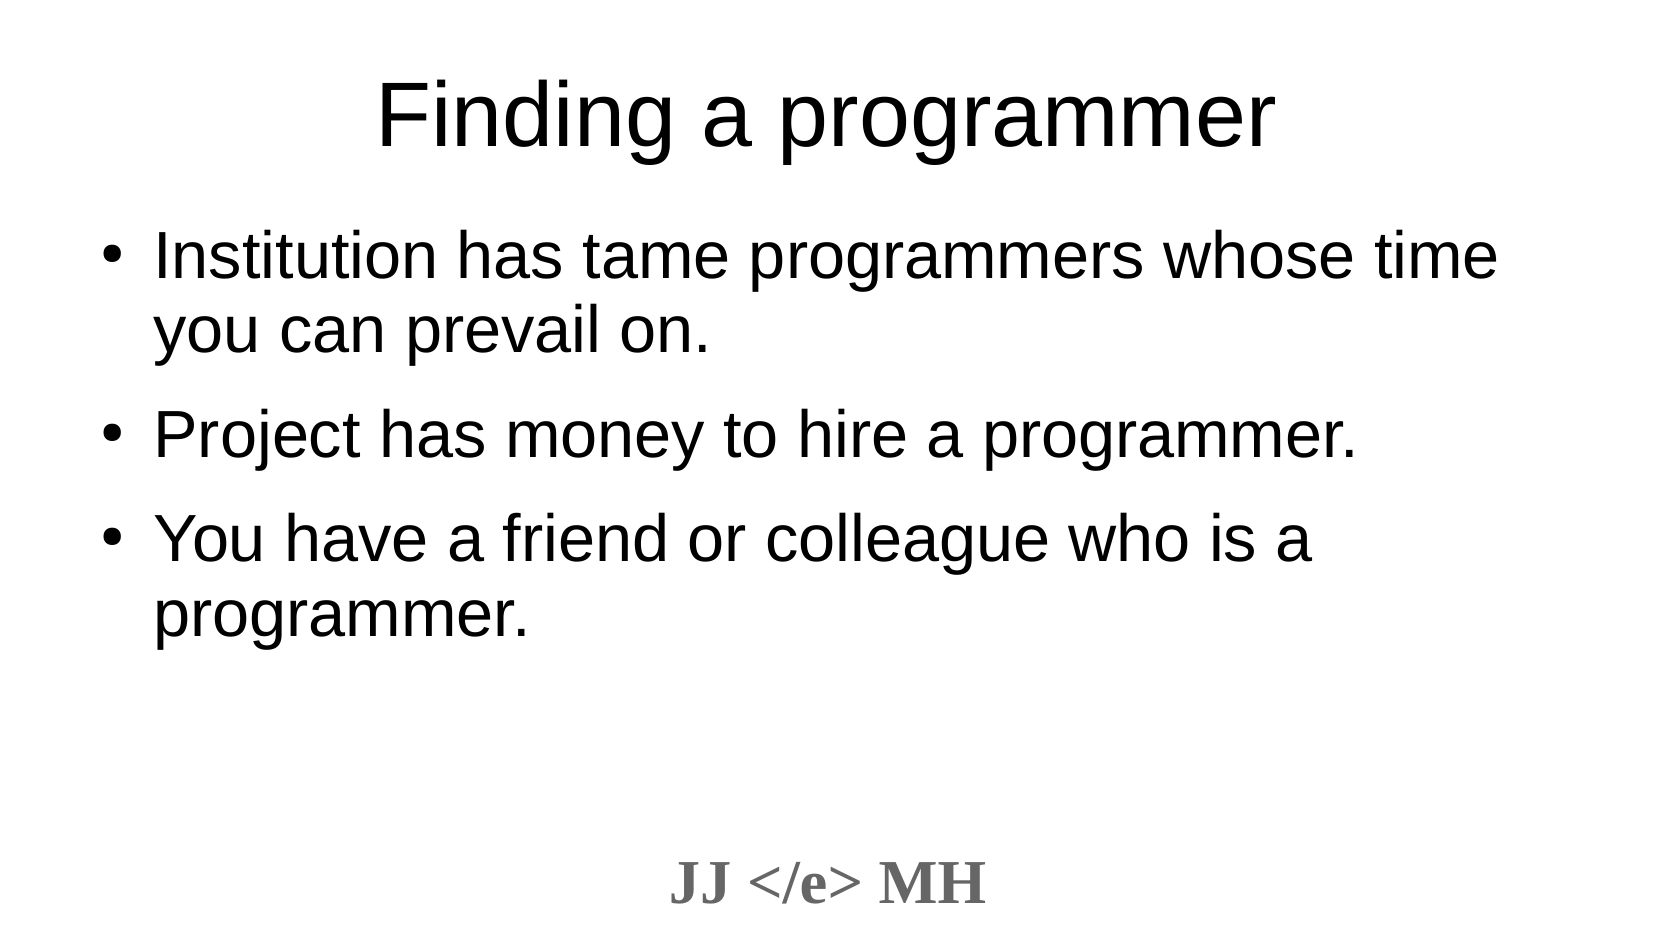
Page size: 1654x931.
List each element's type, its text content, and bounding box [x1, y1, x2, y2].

list Institution has tame programmers whose time you can prevail on. Project has money to hire a programmer. You have a friend or colleague who is a programmer. [82, 217, 1571, 758]
title Finding a programmer [82, 37, 1571, 193]
